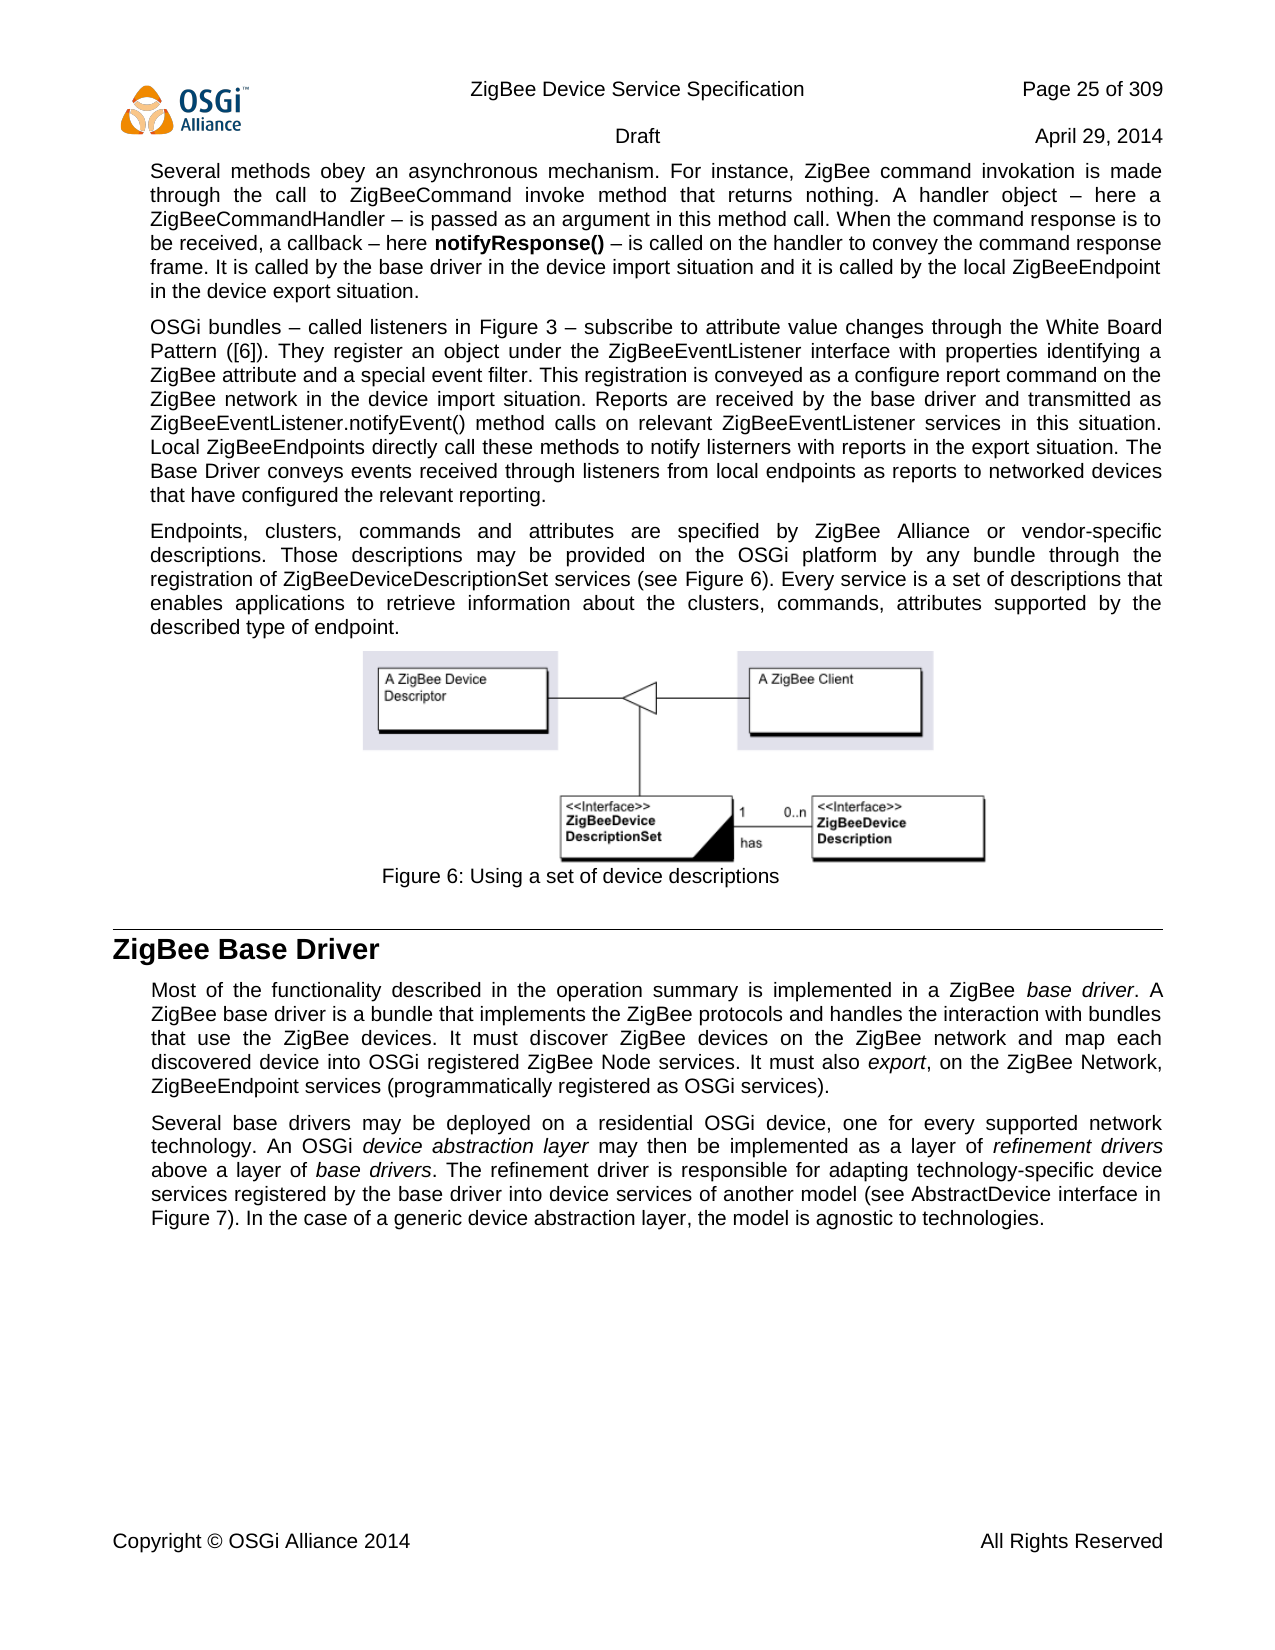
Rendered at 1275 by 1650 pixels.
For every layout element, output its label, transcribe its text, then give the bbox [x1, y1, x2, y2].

text Most of the functionality described in the operation summary is implemented in a ZigBee base driver. A ZigBee base driver is a bundle that implements the ZigBee protocols and handles the interaction with bundles that use the ZigBee devices. It must discover ZigBee devices on the ZigBee network and map each discovered device into OSGi registered ZigBee Node services. It must also export, on the ZigBee Network, ZigBeeEndpoint services (programmatically registered as OSGi services). [151, 978, 1163, 1098]
text OSGi bundles – called listeners in Figure 3 – subscribe to attribute value changes through the White Board Pattern ([6].). They register an object under the ZigBeeEventListener interface with properties identifying a ZigBee attribute and a special event filter. This registration is conveyed as a configure report command on the ZigBee network in the device import situation. Reports are received by the base driver and transmitted as ZigBeeEventListener.notifyEvent() method calls on relevant ZigBeeEventListener services in this situation. Local ZigBeeEndpoints directly call these methods to notify listerners with reports in the export situation. The Base Driver conveys events received through listeners from local endpoints as reports to networked devices that have configured the relevant reporting. [150, 315, 1163, 507]
subtitle ZigBee Base Driver [112, 930, 1163, 966]
picture [113, 78, 257, 142]
text Figure 6: Using a set of device descriptions [382, 862, 1012, 888]
picture [362, 651, 994, 865]
text Several base drivers may be deployed on a residential OSGi device, one for every supported network technology. An OSGi device abstraction layer may then be implemented as a layer of refinement drivers above a layer of base drivers. The refinement driver is responsible for adapting technology-specific device services registered by the base driver into device services of another model (see AbstractDevice interface in Figure 7). In the case of a generic device abstraction layer, the model is agnostic to technologies. [151, 1110, 1163, 1230]
text Endpoints, clusters, commands and attributes are specified by ZigBee Alliance or vendor-specific descriptions. Those descriptions may be provided on the OSGi platform by any bundle through the registration of ZigBeeDeviceDescriptionSet services (see Figure 6). Every service is a set of descriptions that enables applications to retrieve information about the clusters, commands, attributes supported by the described type of endpoint. [150, 519, 1163, 639]
text Several methods obey an asynchronous mechanism. For instance, ZigBee command invokation is made through the call to ZigBeeCommand invoke method that returns nothing. A handler object – here a ZigBeeCommandHandler – is passed as an argument in this method call. When the command response is to be received, a callback – here notifyResponse() – is called on the handler to convey the command response frame. It is called by the base driver in the device import situation and it is called by the local ZigBeeEndpoint in the device export situation. [150, 159, 1163, 303]
